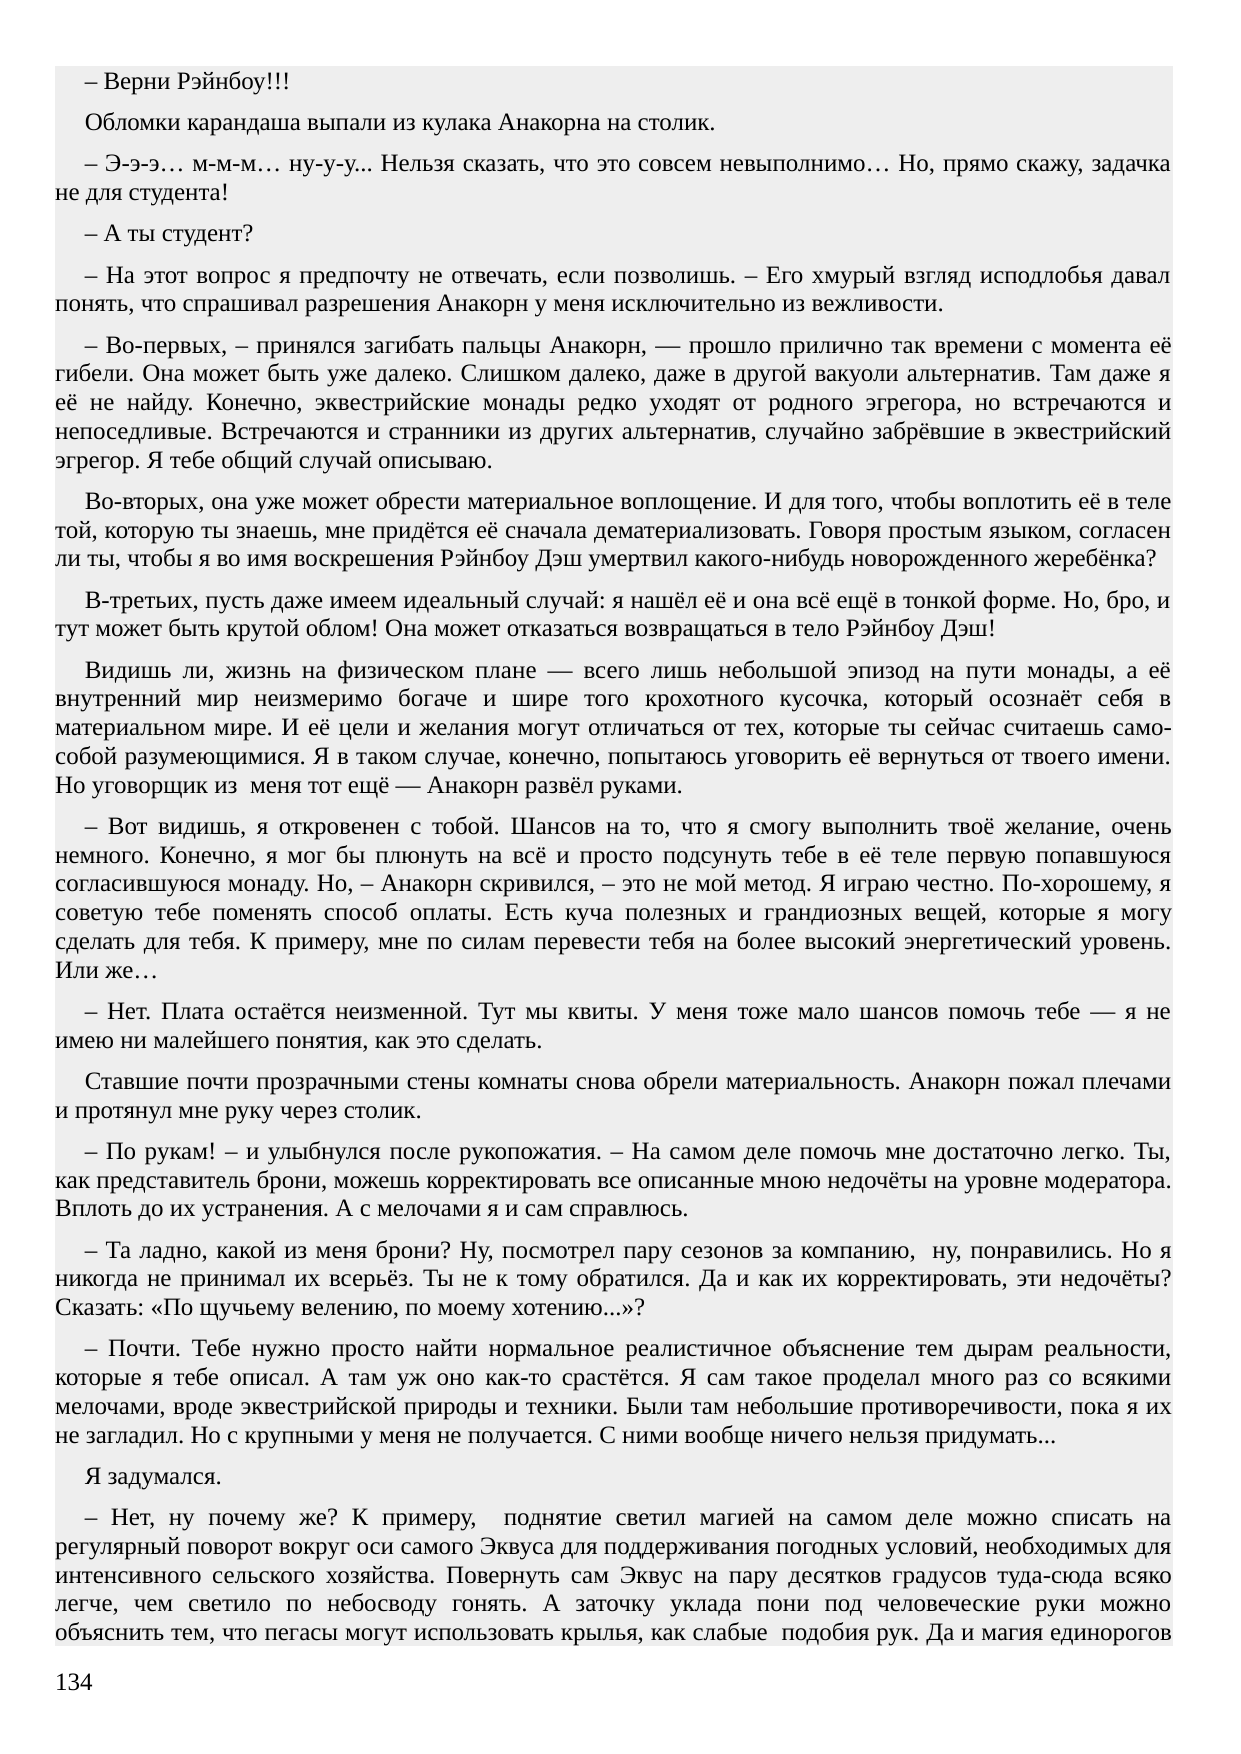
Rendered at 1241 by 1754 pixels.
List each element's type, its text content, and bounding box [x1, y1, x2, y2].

text Видишь ли, жизнь на физическом плане — всего лишь небольшой эпизод на пути монады, а её внутренний мир неизмеримо богаче и шире того крохотного кусочка, который осознаёт себя в материальном мире. И её цели и желания могут отличаться от тех, которые ты сейчас считаешь само-собой разумеющимися. Я в таком случае, конечно, попытаюсь уговорить её вернуться от твоего имени. Но уговорщик из меня тот ещё — Анакорн развёл руками. [55, 655, 1173, 798]
text Я задумался. [55, 1461, 1173, 1490]
text – На этот вопрос я предпочту не отвечать, если позволишь. – Его хмурый взгляд исподлобья давал понять, что спрашивал разрешения Анакорн у меня исключительно из вежливости. [55, 260, 1173, 317]
text – Почти. Тебе нужно просто найти нормальное реалистичное объяснение тем дырам реальности, которые я тебе описал. А там уж оно как-то срастётся. Я сам такое проделал много раз со всякими мелочами, вроде эквестрийской природы и техники. Были там небольшие противоречивости, пока я их не загладил. Но с крупными у меня не получается. С ними вообще ничего нельзя придумать... [55, 1333, 1173, 1448]
text – Э-э-э… м-м-м… ну-у-у... Нельзя сказать, что это совсем невыполнимо… Но, прямо скажу, задачка не для студента! [55, 148, 1173, 206]
text – Во-первых, – принялся загибать пальцы Анакорн, — прошло прилично так времени с момента её гибели. Она может быть уже далеко. Слишком далеко, даже в другой вакуоли альтернатив. Там даже я её не найду. Конечно, эквестрийские монады редко уходят от родного эгрегора, но встречаются и непоседливые. Встречаются и странники из других альтернатив, случайно забрёвшие в эквестрийский эгрегор. Я тебе общий случай описываю. [55, 330, 1173, 473]
text – Верни Рэйнбоу!!! [55, 66, 1173, 95]
text – Вот видишь, я откровенен с тобой. Шансов на то, что я смогу выполнить твоё желание, очень немного. Конечно, я мог бы плюнуть на всё и просто подсунуть тебе в её теле первую попавшуюся согласившуюся монаду. Но, – Анакорн скривился, – это не мой метод. Я играю честно. По-хорошему, я советую тебе поменять способ оплаты. Есть куча полезных и грандиозных вещей, которые я могу сделать для тебя. К примеру, мне по силам перевести тебя на более высокий энергетический уровень. Или же… [55, 811, 1173, 983]
text Во-вторых, она уже может обрести материальное воплощение. И для того, чтобы воплотить её в теле той, которую ты знаешь, мне придётся её сначала дематериализовать. Говоря простым языком, согласен ли ты, чтобы я во имя воскрешения Рэйнбоу Дэш умертвил какого-нибудь новорожденного жеребёнка? [55, 486, 1173, 572]
text – По рукам! – и улыбнулся после рукопожатия. – На самом деле помочь мне достаточно легко. Ты, как представитель брони, можешь корректировать все описанные мною недочёты на уровне модератора. Вплоть до их устранения. А с мелочами я и сам справлюсь. [55, 1136, 1173, 1222]
text – Нет. Плата остаётся неизменной. Тут мы квиты. У меня тоже мало шансов помочь тебе — я не имею ни малейшего понятия, как это сделать. [55, 996, 1173, 1053]
text Ставшие почти прозрачными стены комнаты снова обрели материальность. Анакорн пожал плечами и протянул мне руку через столик. [55, 1066, 1173, 1123]
text – Нет, ну почему же? К примеру, поднятие светил магией на самом деле можно списать на регулярный поворот вокруг оси самого Эквуса для поддерживания погодных условий, необходимых для интенсивного сельского хозяйства. Повернуть сам Эквус на пару десятков градусов туда-сюда всяко легче, чем светило по небосводу гонять. А заточку уклада пони под человеческие руки можно объяснить тем, что пегасы могут использовать крылья, как слабые подобия рук. Да и магия единорогов [55, 1502, 1173, 1646]
text – Та ладно, какой из меня брони? Ну, посмотрел пару сезонов за компанию, ну, понравились. Но я никогда не принимал их всерьёз. Ты не к тому обратился. Да и как их корректировать, эти недочёты? Сказать: «По щучьему велению, по моему хотению...»? [55, 1235, 1173, 1321]
text В-третьих, пусть даже имеем идеальный случай: я нашёл её и она всё ещё в тонкой форме. Но, бро, и тут может быть крутой облом! Она может отказаться возвращаться в тело Рэйнбоу Дэш! [55, 585, 1173, 642]
text – А ты студент? [55, 218, 1173, 247]
text Обломки карандаша выпали из кулака Анакорна на столик. [55, 107, 1173, 136]
